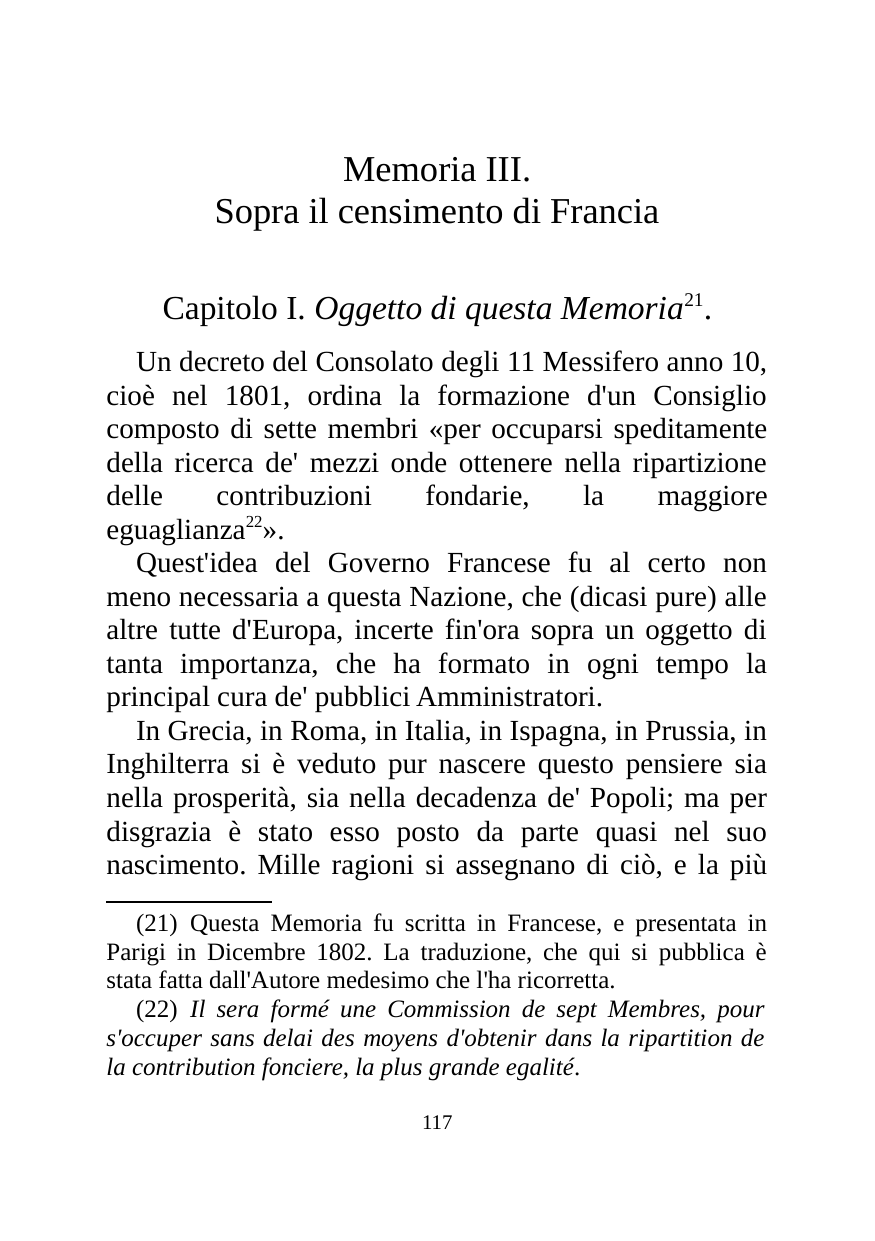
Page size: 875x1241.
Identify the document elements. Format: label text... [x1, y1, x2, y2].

text Quest'idea del Governo Francese fu al certo non meno necessaria a questa Nazione, che (dicasi pure) alle altre tutte d'Europa, incerte fin'ora sopra un oggetto di tanta importanza, che ha formato in ogni tempo la principal cura de' pubblici Amministratori. [106, 545, 768, 713]
text Questa Memoria fu scritta in Francese, e presentata in Parigi in Dicembre 1802. La traduzione, che qui si pubblica è stata fatta dall'Autore medesimo che l'ha ricorretta. [106, 908, 768, 994]
text Un decreto del Consolato degli 11 Messifero anno 10, cioè nel 1801, ordina la formazione d'un Consiglio composto di sette membri «per occuparsi speditamente della ricerca de' mezzi onde ottenere nella ripartizione delle contribuzioni fondarie, la maggiore eguaglianza». [106, 344, 768, 545]
text Il sera formé une Commission de sept Membres, pour s'occuper sans delai des moyens d'obtenir dans la ripartition de la contribution fonciere, la plus grande egalité. [106, 994, 768, 1080]
subtitle Memoria III. Sopra il censimento di Francia [106, 148, 768, 232]
text In Grecia, in Roma, in Italia, in Ispagna, in Prussia, in Inghilterra si è veduto pur nascere questo pensiere sia nella prosperità, sia nella decadenza de' Popoli; ma per disgrazia è stato esso posto da parte quasi nel suo nascimento. Mille ragioni si assegnano di ciò, e la più [106, 713, 768, 881]
subtitle Capitolo I. Oggetto di questa Memoria. [106, 288, 768, 326]
